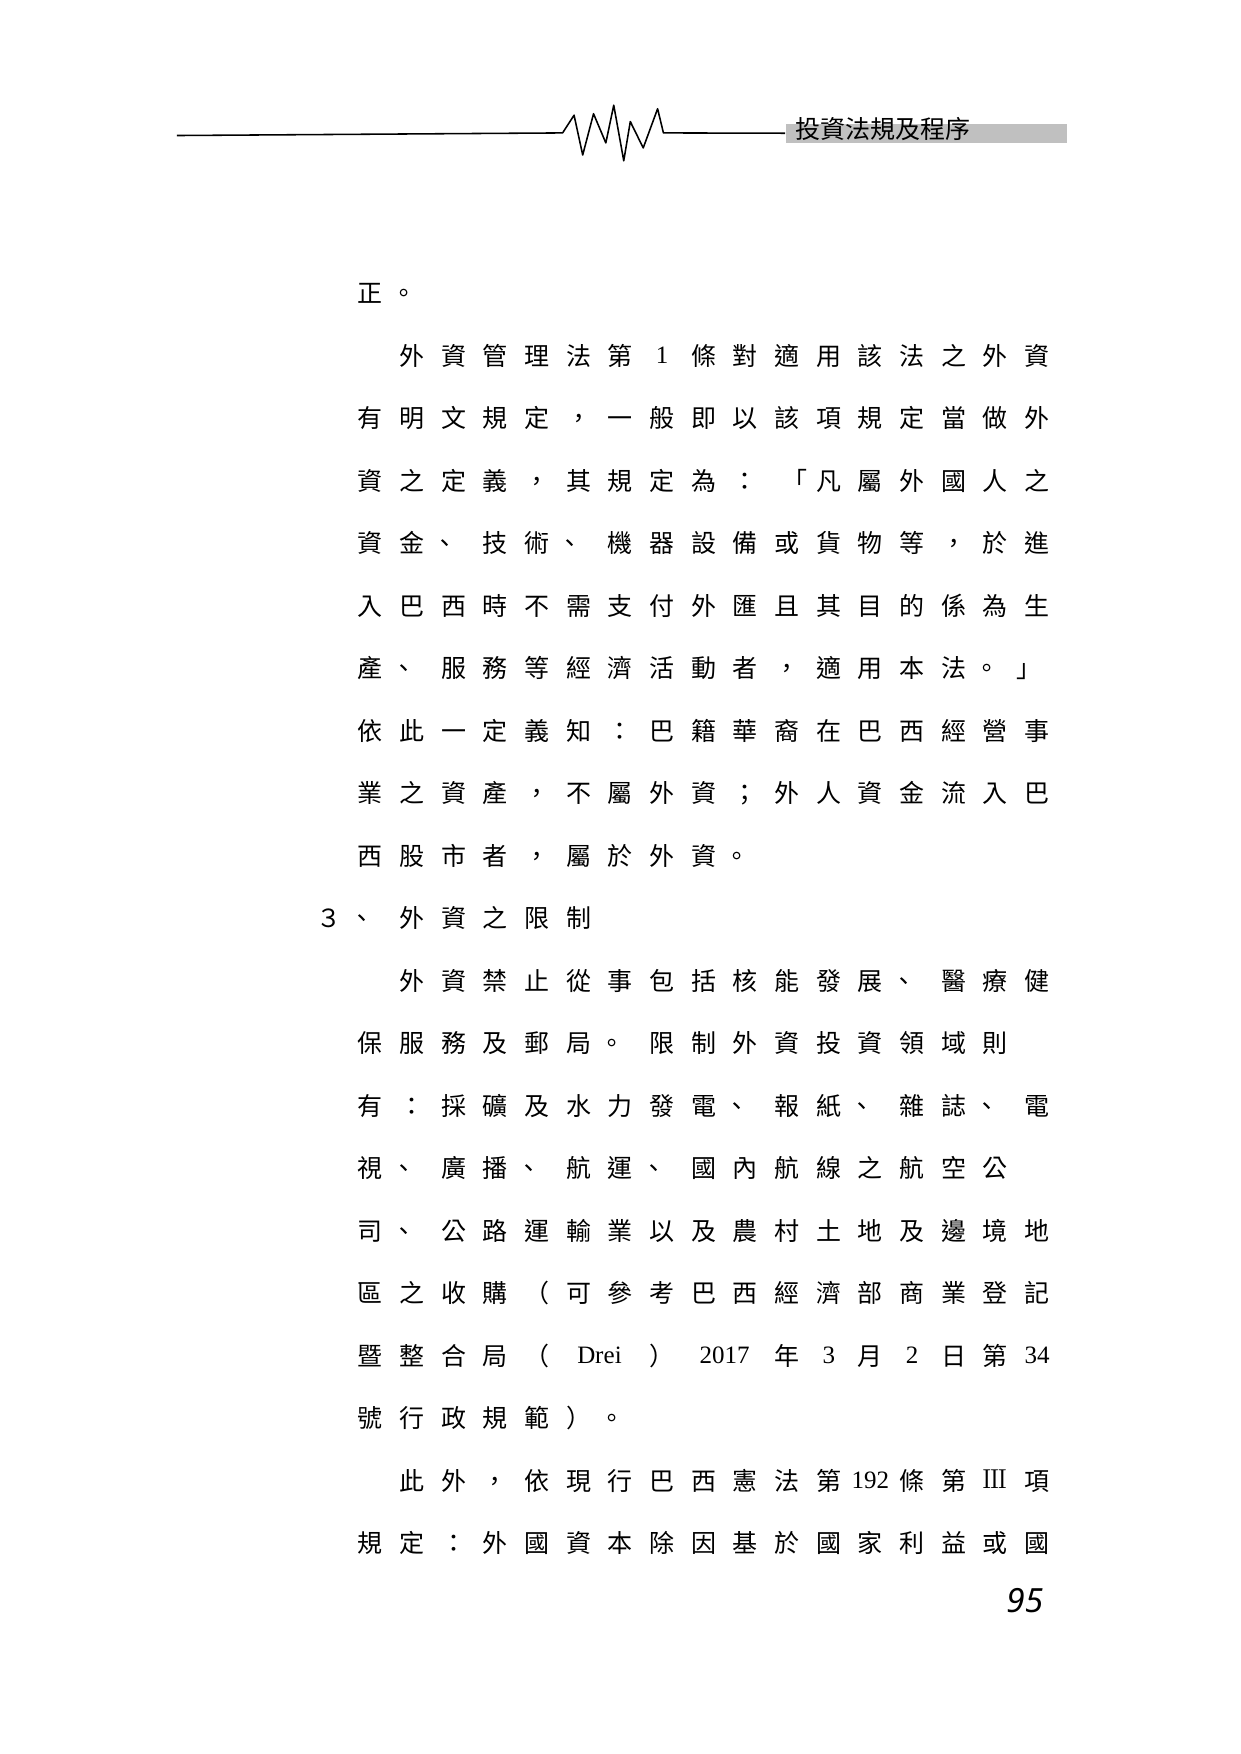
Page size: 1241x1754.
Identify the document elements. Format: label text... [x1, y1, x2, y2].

text 外資管理法第1條對適用該法之外資有明文規定，一般即以該項規定當做外資之定義，其規定為：「凡屬外國人之資金、技術、機器設備或貨物等，於進入巴西時不需支付外匯且其目的係為生產、服務等經濟活動者，適用本法。」依此一定義知：巴籍華裔在巴西經營事業之資產，不屬外資；外人資金流入巴西股市者，屬於外資。 [330, 313, 1058, 875]
text ３、外資之限制 [281, 875, 1058, 938]
text 外資禁止從事包括核能發展、醫療健保服務及郵局。限制外資投資領域則有：採礦及水力發電、報紙、雜誌、電視、廣播、航運、國內航線之航空公司、公路運輸業以及農村土地及邊境地區之收購（可參考巴西經濟部商業登記暨整合局（Drei）2017年3月2日第34號行政規範）。 [330, 938, 1058, 1438]
text 正。 [330, 250, 1058, 313]
text 此外，依現行巴西憲法第192條第Ⅲ項規定：外國資本除因基於國家利益或國 [330, 1438, 1058, 1563]
